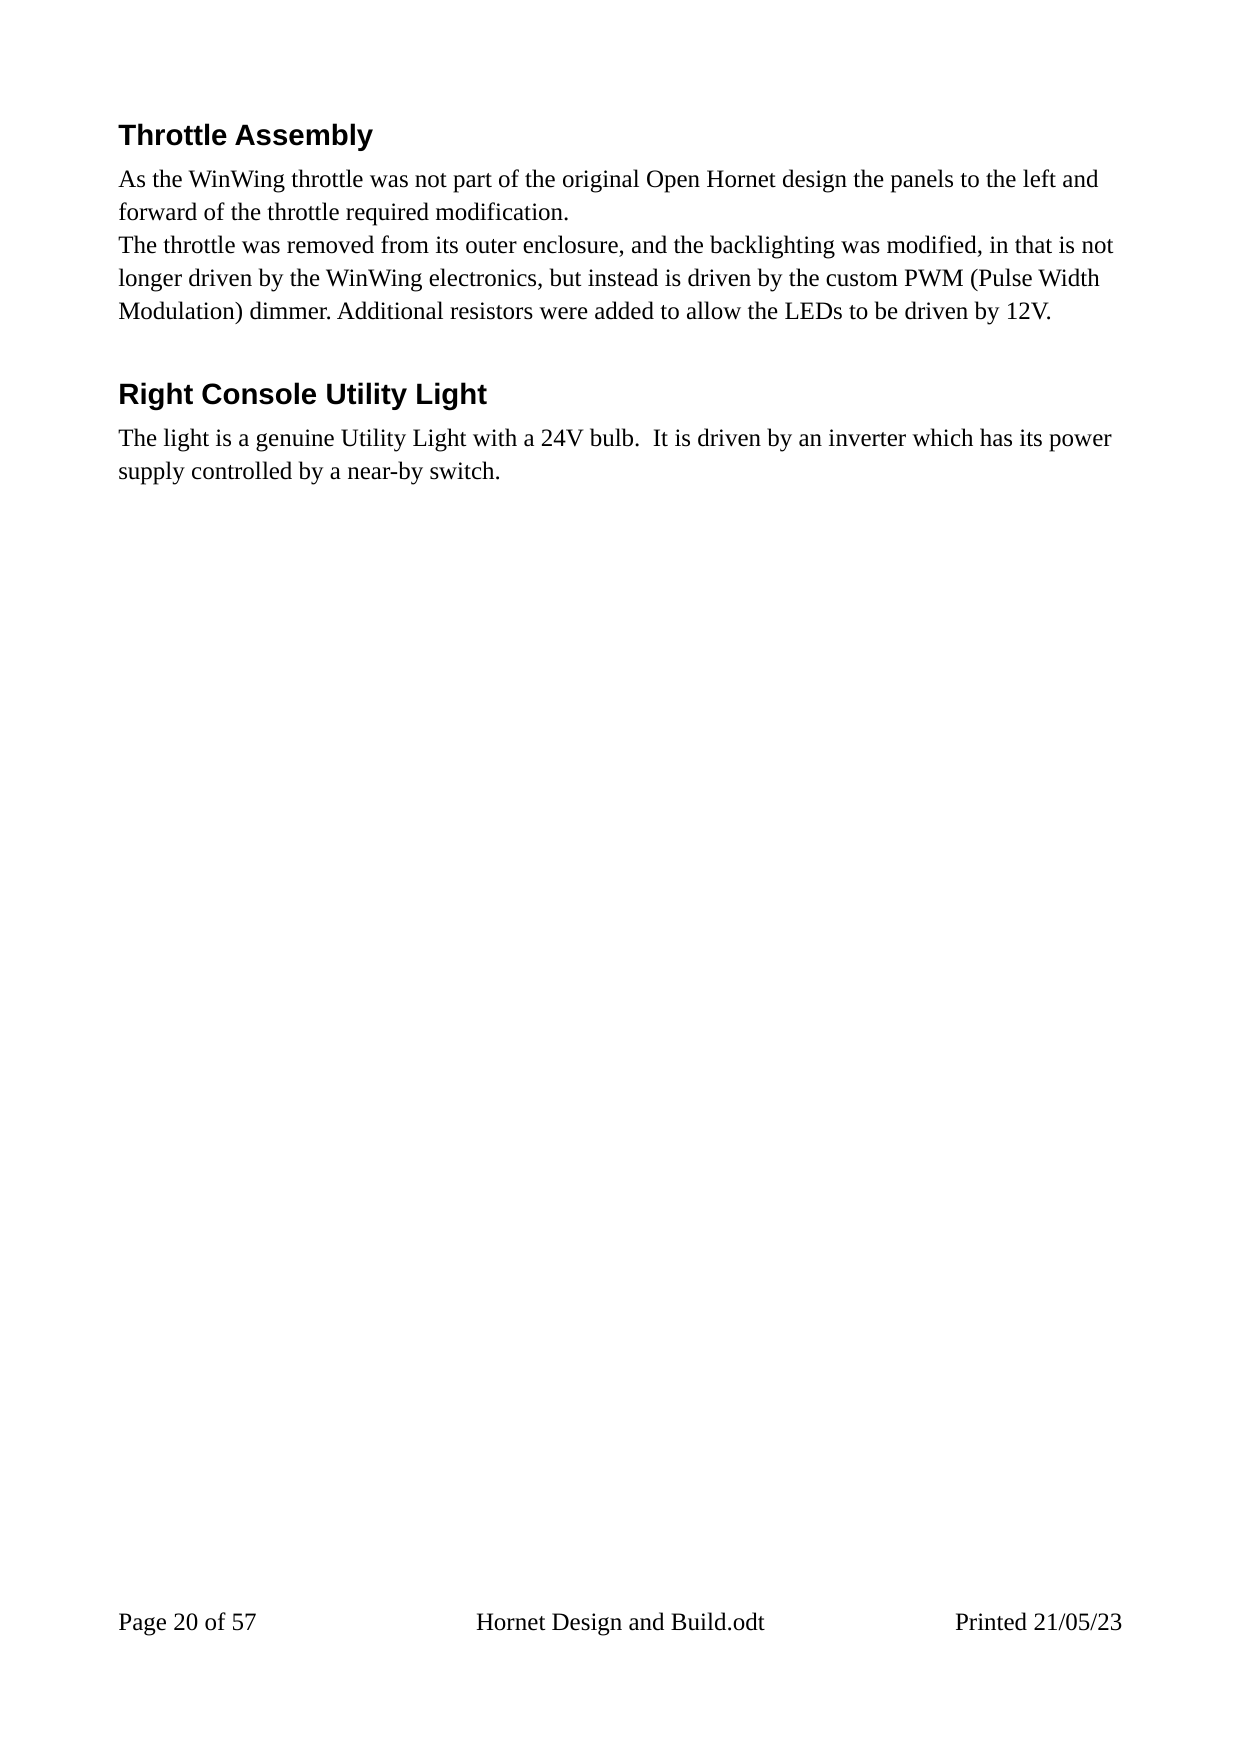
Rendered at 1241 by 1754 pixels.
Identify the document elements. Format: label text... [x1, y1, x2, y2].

text As the WinWing throttle was not part of the original Open Hornet design the panels to the left and forward of the throttle required modification. [118, 164, 1122, 226]
subtitle Right Console Utility Light [118, 377, 1122, 411]
text The throttle was removed from its outer enclosure, and the backlighting was modified, in that is not longer driven by the WinWing electronics, but instead is driven by the custom PWM (Pulse Width Modulation) dimmer. Additional resistors were added to allow the LEDs to be driven by 12V. [118, 230, 1122, 325]
subtitle Throttle Assembly [118, 118, 1122, 152]
text The light is a genuine Utility Light with a 24V bulb. It is driven by an inverter which has its power supply controlled by a near-by switch. [118, 423, 1122, 485]
